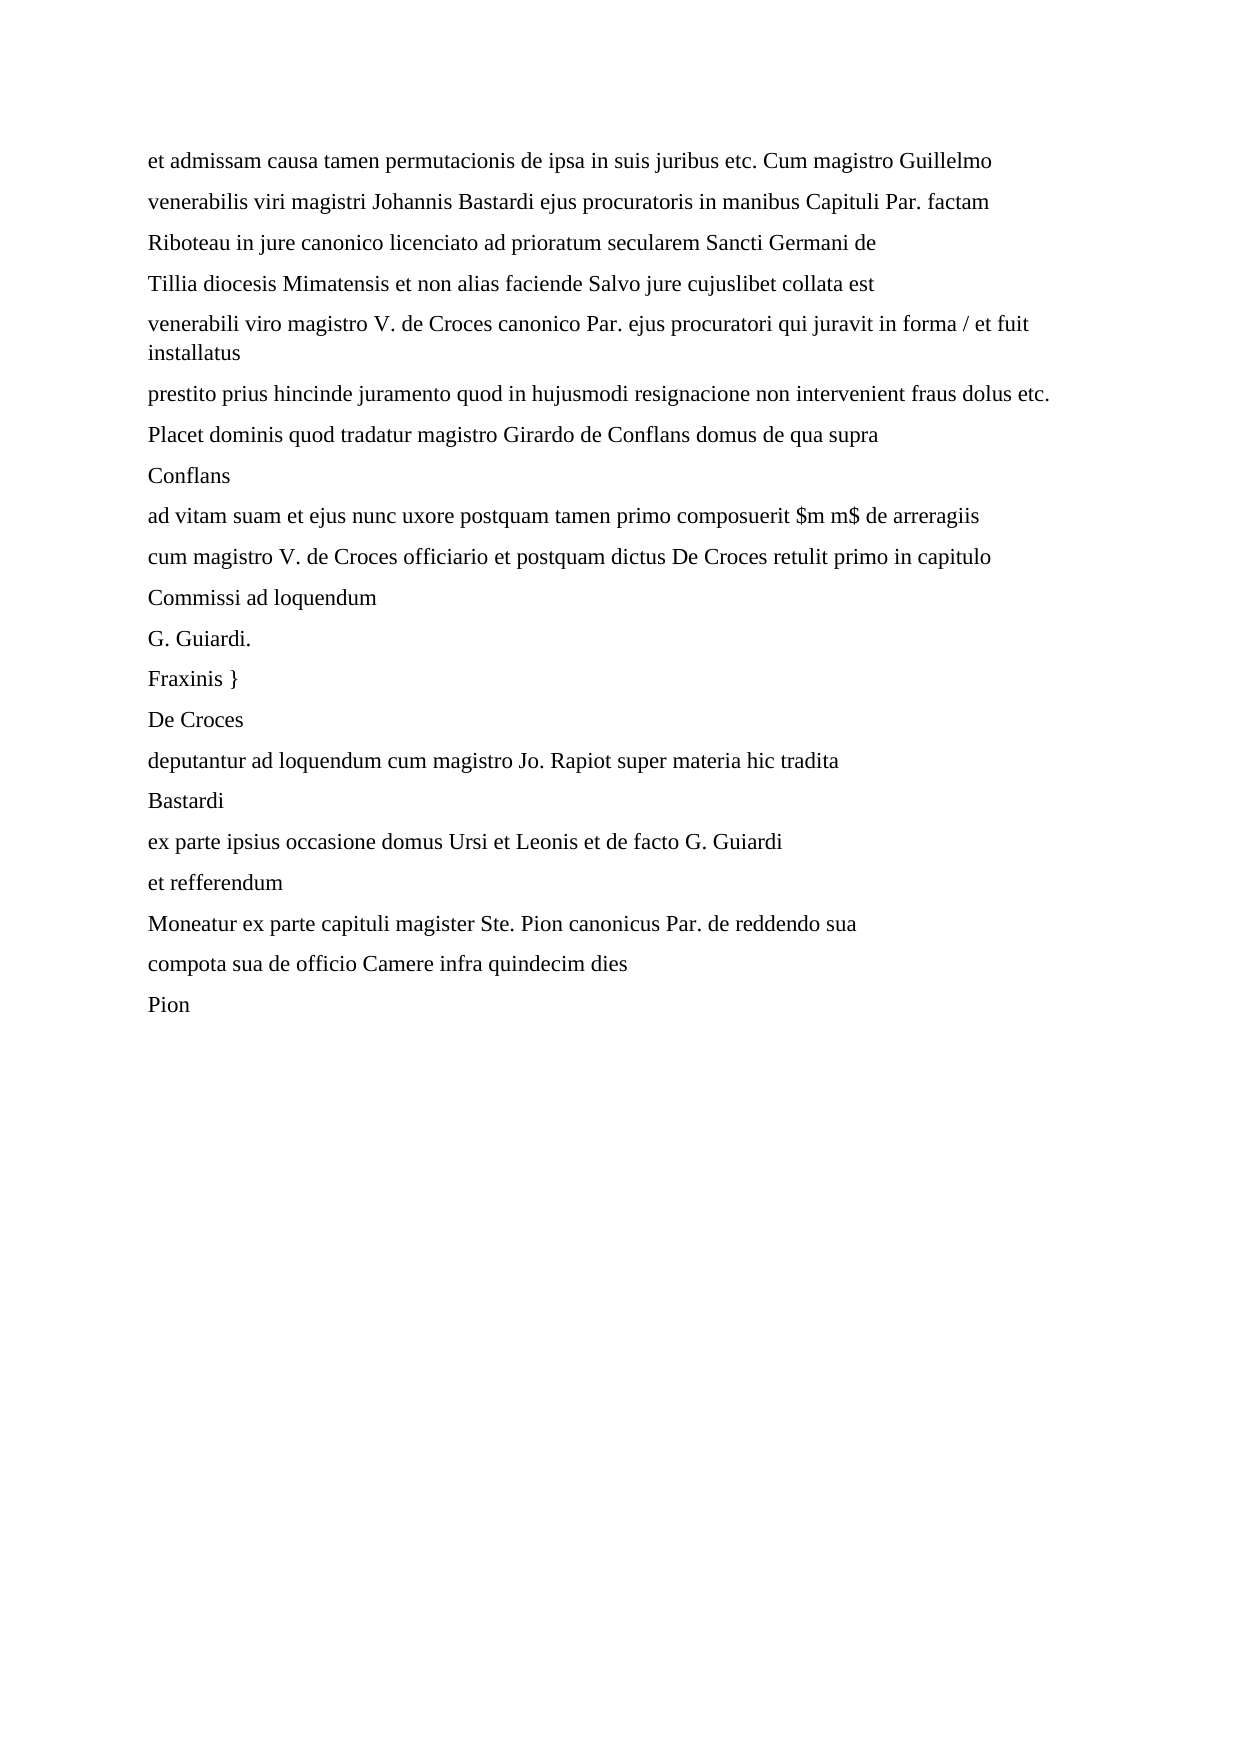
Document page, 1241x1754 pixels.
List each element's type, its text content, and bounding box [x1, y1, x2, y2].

text cum magistro V. de Croces officiario et postquam dictus De Croces retulit primo in capitulo [148, 543, 1093, 569]
text Pion [148, 991, 1093, 1046]
text deputantur ad loquendum cum magistro Jo. Rapiot super materia hic tradita [148, 747, 1093, 773]
text De Croces [148, 706, 1093, 732]
text Riboteau in jure canonico licenciato ad prioratum secularem Sancti Germani de [148, 229, 1093, 255]
text et admissam causa tamen permutacionis de ipsa in suis juribus etc. Cum magistro Guillelmo [148, 148, 1093, 174]
text Placet dominis quod tradatur magistro Girardo de Conflans domus de qua supra [148, 421, 1093, 447]
text prestito prius hincinde juramento quod in hujusmodi resignacione non intervenient fraus dolus etc. [148, 380, 1093, 407]
text G. Guiardi. [148, 624, 1093, 651]
text venerabilis viri magistri Johannis Bastardi ejus procuratoris in manibus Capituli Par. factam [148, 188, 1093, 215]
text compota sua de officio Camere infra quindecim dies [148, 950, 1093, 977]
text Commissi ad loquendum [148, 584, 1093, 610]
text Bastardi [148, 787, 1093, 814]
text ex parte ipsius occasione domus Ursi et Leonis et de facto G. Guiardi [148, 828, 1093, 854]
text Fraxinis } [148, 665, 1093, 692]
text Moneatur ex parte capituli magister Ste. Pion canonicus Par. de reddendo sua [148, 910, 1093, 936]
text venerabili viro magistro V. de Croces canonico Par. ejus procuratori qui juravit in forma / et fuit installatus [148, 311, 1093, 366]
text et refferendum [148, 869, 1093, 895]
text Conflans [148, 462, 1093, 488]
text Tillia diocesis Mimatensis et non alias faciende Salvo jure cujuslibet collata est [148, 270, 1093, 296]
text ad vitam suam et ejus nunc uxore postquam tamen primo composuerit $m m$ de arreragiis [148, 502, 1093, 529]
